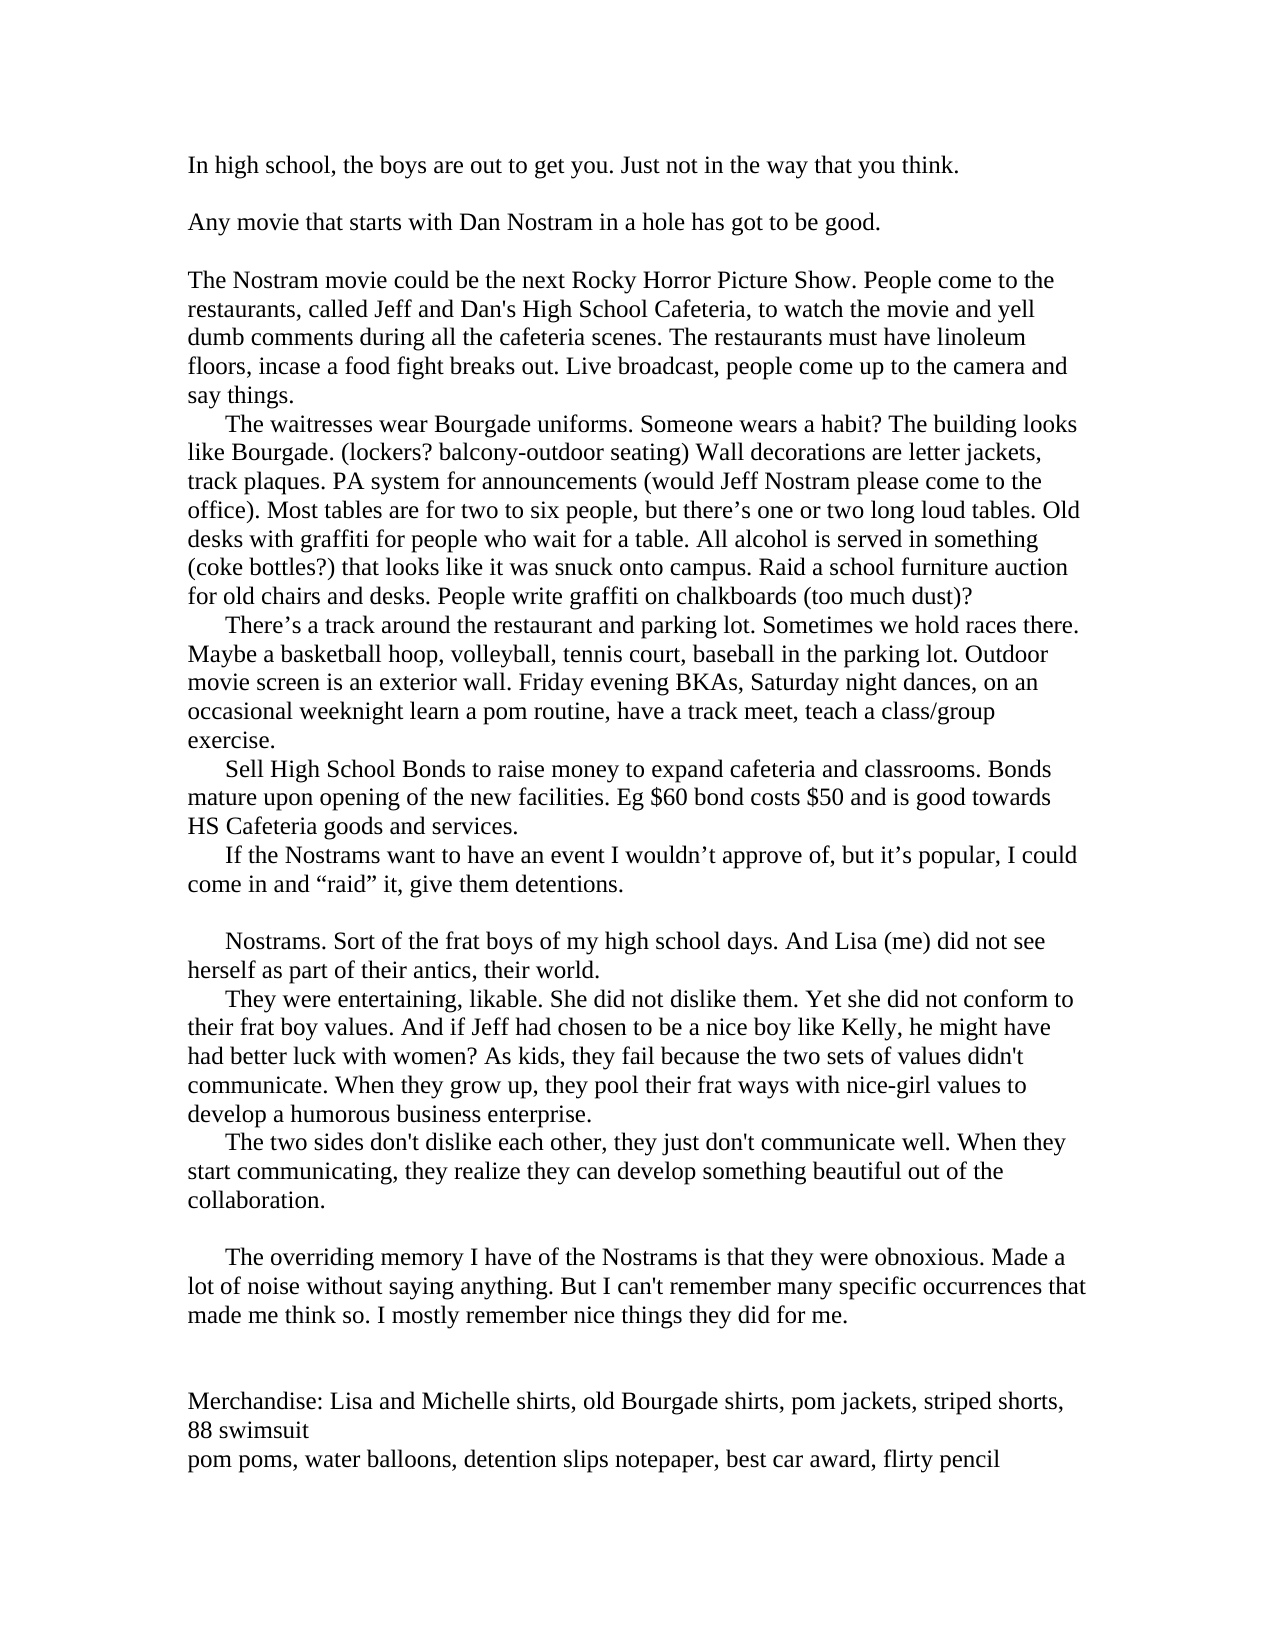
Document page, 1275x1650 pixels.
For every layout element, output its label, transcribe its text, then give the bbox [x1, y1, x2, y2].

text pom poms, water balloons, detention slips notepaper, best car award, flirty pencil [187, 1444, 1087, 1472]
text Sell High School Bonds to raise money to expand cafeteria and classrooms. Bonds mature upon opening of the new facilities. Eg $60 bond costs $50 and is good towards HS Cafeteria goods and services. [187, 754, 1087, 840]
text They were entertaining, likable. She did not dislike them. Yet she did not conform to their frat boy values. And if Jeff had chosen to be a nice boy like Kelly, he might have had better luck with women? As kids, they fail because the two sets of values didn't communicate. When they grow up, they pool their frat ways with nice-girl values to develop a humorous business enterprise. [187, 984, 1087, 1127]
text The overriding memory I have of the Nostrams is that they were obnoxious. Made a lot of noise without saying anything. But I can't remember many specific occurrences that made me think so. I mostly remember nice things they did for me. [187, 1242, 1087, 1329]
text If the Nostrams want to have an event I wouldn’t approve of, but it’s popular, I could come in and “raid” it, give them detentions. [187, 840, 1087, 897]
text In high school, the boys are out to get you. Just not in the way that you think. [187, 150, 1087, 179]
text The Nostram movie could be the next Rocky Horror Picture Show. People come to the restaurants, called Jeff and Dan's High School Cafeteria, to watch the movie and yell dumb comments during all the cafeteria scenes. The restaurants must have linoleum floors, incase a food fight breaks out. Live broadcast, people come up to the camera and say things. [187, 265, 1087, 409]
text The two sides don't dislike each other, they just don't communicate well. When they start communicating, they realize they can develop something beautiful out of the collaboration. [187, 1127, 1087, 1214]
text The waitresses wear Bourgade uniforms. Someone wears a habit? The building looks like Bourgade. (lockers? balcony-outdoor seating) Wall decorations are letter jackets, track plaques. PA system for announcements (would Jeff Nostram please come to the office). Most tables are for two to six people, but there’s one or two long loud tables. Old desks with graffiti for people who wait for a table. All alcohol is served in something (coke bottles?) that looks like it was snuck onto campus. Raid a school furniture auction for old chairs and desks. People write graffiti on chalkboards (too much dust)? [187, 409, 1087, 610]
text Merchandise: Lisa and Michelle shirts, old Bourgade shirts, pom jackets, striped shorts, 88 swimsuit [187, 1386, 1087, 1444]
text Any movie that starts with Dan Nostram in a hole has got to be good. [187, 207, 1087, 236]
text Nostrams. Sort of the frat boys of my high school days. And Lisa (me) did not see herself as part of their antics, their world. [187, 926, 1087, 984]
text There’s a track around the restaurant and parking lot. Sometimes we hold races there. Maybe a basketball hoop, volleyball, tennis court, baseball in the parking lot. Outdoor movie screen is an exterior wall. Friday evening BKAs, Saturday night dances, on an occasional weeknight learn a pom routine, have a track meet, teach a class/group exercise. [187, 610, 1087, 754]
